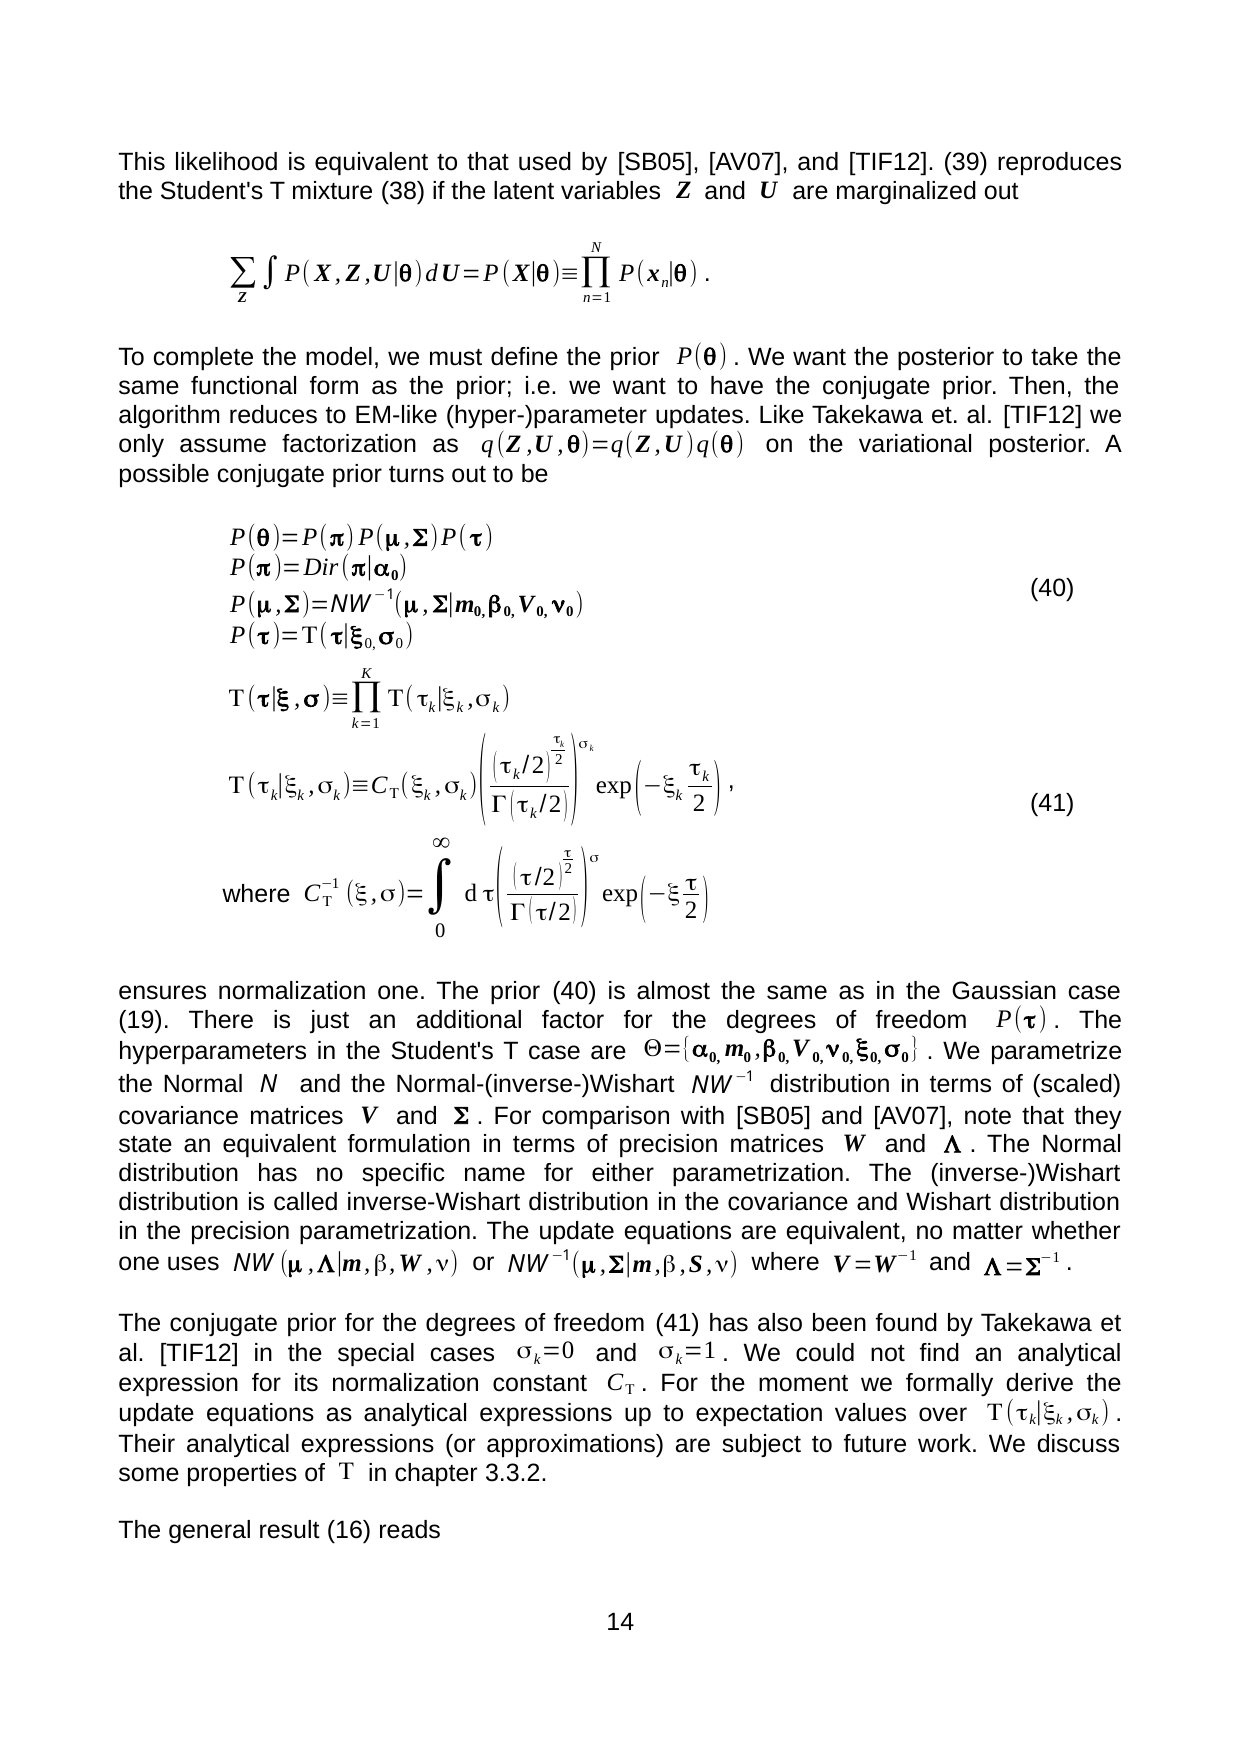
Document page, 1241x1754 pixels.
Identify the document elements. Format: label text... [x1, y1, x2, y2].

table_header [217, 516, 1024, 658]
table_header , where [217, 658, 1024, 947]
text The conjugate prior for the degrees of freedom (41) has also been found by Takekawa et al. [TIF12] in the special cases and . We could not find an analytical expression for its normalization constant . For the moment we formally derive the update equations as analytical expressions up to expectation values over . Their analytical expressions (or approximations) are subject to future work. We discuss some properties of in chapter 3.3.2. [118, 1308, 1122, 1486]
table_header [1024, 233, 1123, 312]
text The general result (16) reads [118, 1515, 1122, 1544]
table_header [118, 516, 217, 658]
table_header [118, 658, 217, 947]
table_header (40) [1024, 516, 1123, 658]
table_header (41) [1024, 658, 1123, 947]
text To complete the model, we must define the prior . We want the posterior to take the same functional form as the prior; i.e. we want to have the conjugate prior. Then, the algorithm reduces to EM-like (hyper-)parameter updates. Like Takekawa et. al. [TIF12] we only assume factorization as on the variational posterior. A possible conjugate prior turns out to be [118, 341, 1122, 487]
table_header . [217, 233, 1024, 312]
text This likelihood is equivalent to that used by [SB05], [AV07], and [TIF12]. (39) reproduces the Student's T mixture (38) if the latent variables and are marginalized out [118, 147, 1122, 204]
table_header [118, 233, 217, 312]
text ensures normalization one. The prior (40) is almost the same as in the Gaussian case (19). There is just an additional factor for the degrees of freedom . The hyperparameters in the Student's T case are . We parametrize the Normal and the Normal-(inverse-)Wishart distribution in terms of (scaled) covariance matrices and . For comparison with [SB05] and [AV07], note that they state an equivalent formulation in terms of precision matrices and . The Normal distribution has no specific name for either parametrization. The (inverse-)Wishart distribution is called inverse-Wishart distribution in the covariance and Wishart distribution in the precision parametrization. The update equations are equivalent, no matter whether one uses or where and . [118, 976, 1122, 1279]
